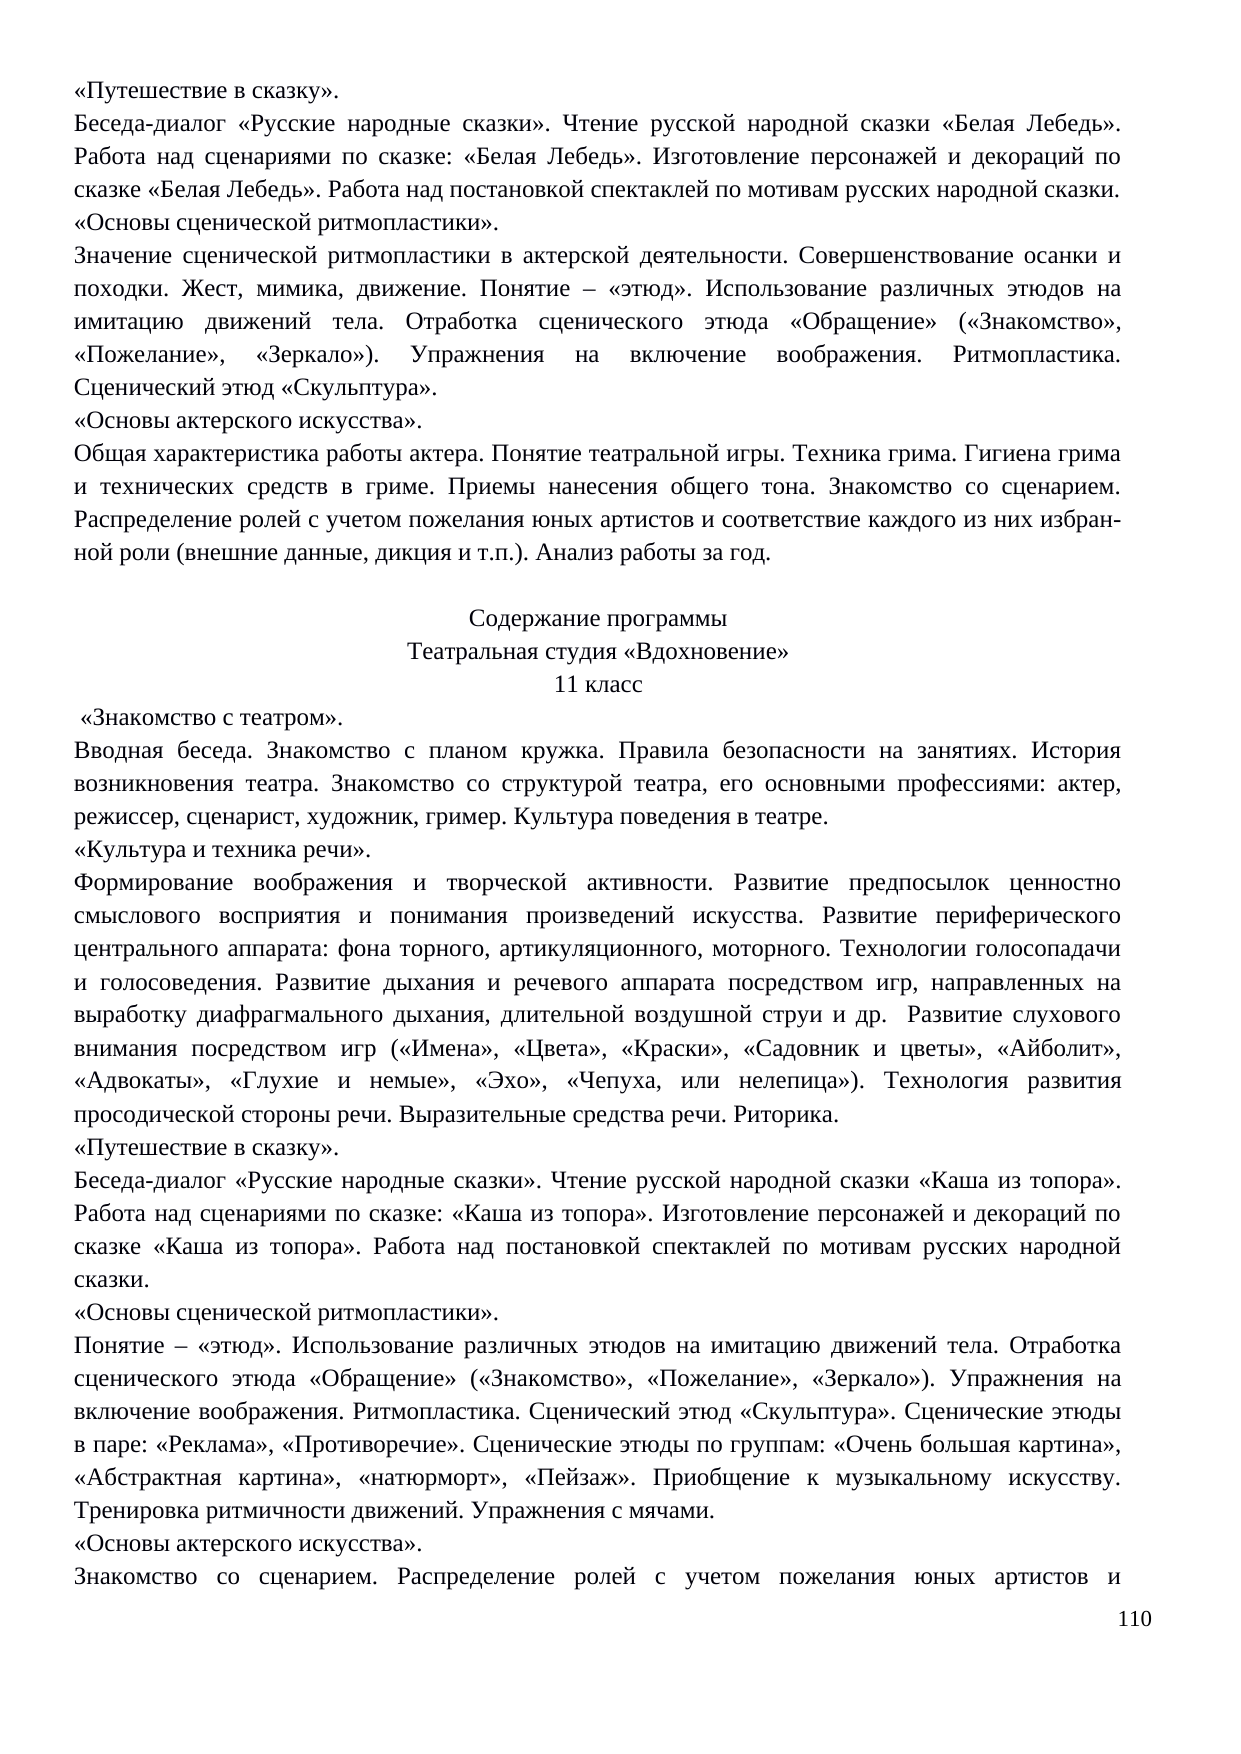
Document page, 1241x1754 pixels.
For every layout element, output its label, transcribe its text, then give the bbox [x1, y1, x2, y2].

text «Путешествие в сказку». [74, 1132, 1122, 1160]
text «Знакомство с театром». [74, 702, 1122, 731]
text Вводная беседа. Знакомство с планом кружка. Правила безопасности на занятиях. История возникновения театра. Знакомство со структурой театра, его основными профессиями: актер, режиссер, сценарист, художник, гример. Культура поведения в театре. [74, 735, 1122, 830]
text «Основы актерского искусства». [74, 1528, 1122, 1557]
text «Путешествие в сказку». [74, 75, 1122, 104]
text «Основы актерского искусства». [74, 405, 1122, 434]
text Содержание программы [74, 603, 1122, 632]
text «Основы сценической ритмопластики». [74, 1297, 1122, 1326]
text Беседа-диалог «Русские народные сказки». Чтение русской народной сказки «Каша из топора». Работа над сценариями по сказке: «Каша из топора». Изготовление персонажей и декораций по сказке «Каша из топора». Работа над постановкой спектаклей по мотивам русских народной сказки. [74, 1165, 1122, 1292]
text «Основы сценической ритмопластики». [74, 207, 1122, 236]
text 11 класс [74, 669, 1122, 698]
text Знакомство со сценарием. Распределение ролей с учетом пожелания юных артистов и [74, 1561, 1122, 1590]
text Беседа-диалог «Русские народные сказки». Чтение русской народной сказки «Белая Лебедь». Работа над сценариями по сказке: «Белая Лебедь». Изготовление персонажей и декораций по сказке «Белая Лебедь». Работа над постановкой спектаклей по мотивам русских народной сказки. [74, 108, 1122, 203]
text Значение сценической ритмопластики в актерской деятельности. Совершенствование осанки и походки. Жест, мимика, движение. Понятие – «этюд». Использование различных этюдов на имитацию движений тела. Отработка сценического этюда «Обращение» («Знакомство», «Пожелание», «Зеркало»). Упражнения на включение воображения. Ритмопластика. Сценический этюд «Скульптура». [74, 240, 1122, 401]
text Формирование воображения и творческой активности. Развитие предпосылок ценностно смыслового восприятия и понимания произведений искусства. Развитие периферического центрального аппарата: фона торного, артикуляционного, моторного. Технологии голосопадачи и голосоведения. Развитие дыхания и речевого аппарата посредством игр, направленных на выработку диафрагмального дыхания, длительной воздушной струи и др. Развитие слухового внимания посредством игр («Имена», «Цвета», «Краски», «Садовник и цветы», «Айболит», «Адвокаты», «Глухие и немые», «Эхо», «Чепуха, или нелепица»). Технология развития просодической стороны речи. Выразительные средства речи. Риторика. [74, 867, 1122, 1127]
text Понятие – «этюд». Использование различных этюдов на имитацию движений тела. Отработка сценического этюда «Обращение» («Знакомство», «Пожелание», «Зеркало»). Упражнения на включение воображения. Ритмопластика. Сценический этюд «Скульптура». Сценические этюды в паре: «Реклама», «Противоречие». Сценические этюды по группам: «Очень большая картина», «Абстрактная картина», «натюрморт», «Пейзаж». Приобщение к музыкальному искусству. Тренировка ритмичности движений. Упражнения с мячами. [74, 1330, 1122, 1524]
text Театральная студия «Вдохновение» [74, 636, 1122, 665]
text Общая характеристика работы актера. Понятие театральной игры. Техника грима. Гигиена грима и технических средств в гриме. Приемы нанесения общего тона. Знакомство со сценарием. Распределение ролей с учетом пожелания юных артистов и соответствие каждого из них избран-ной роли (внешние данные, дикция и т.п.). Анализ работы за год. [74, 438, 1122, 566]
text «Культура и техника речи». [74, 834, 1122, 863]
